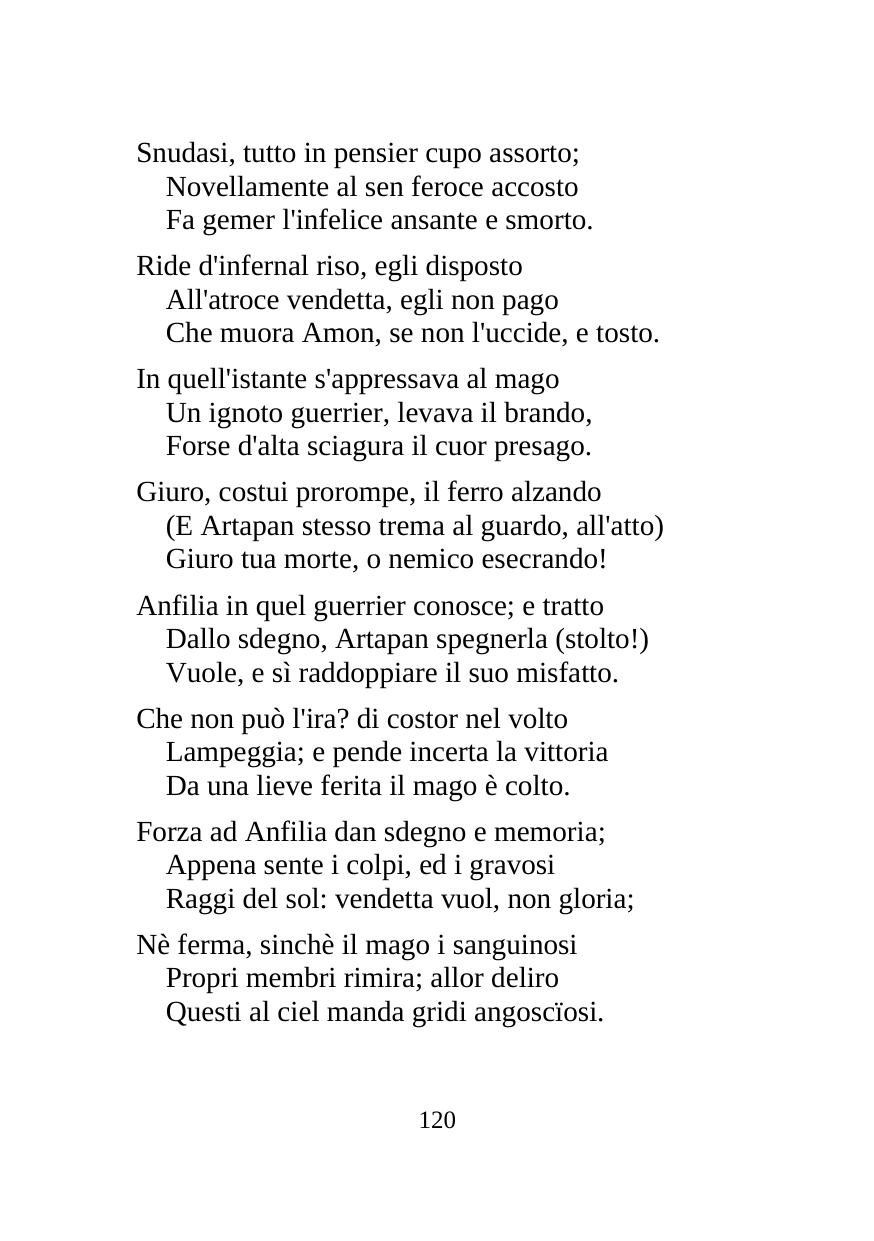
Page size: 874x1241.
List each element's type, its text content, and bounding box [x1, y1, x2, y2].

text Giuro, costui prorompe, il ferro alzando (E Artapan stesso trema al guardo, all'atto) Giuro tua morte, o nemico esecrando! [136, 474, 768, 575]
text In quell'istante s'appressava al mago Un ignoto guerrier, levava il brando, Forse d'alta sciagura il cuor presago. [136, 361, 768, 462]
text Ride d'infernal riso, egli disposto All'atroce vendetta, egli non pago Che muora Amon, se non l'uccide, e tosto. [136, 248, 768, 349]
text Snudasi, tutto in pensier cupo assorto; Novellamente al sen feroce accosto Fa gemer l'infelice ansante e smorto. [136, 135, 768, 236]
text Anfilia in quel guerrier conosce; e tratto Dallo sdegno, Artapan spegnerla (stolto!) Vuole, e sì raddoppiare il suo misfatto. [136, 588, 768, 688]
text Nè ferma, sinchè il mago i sanguinosi Propri membri rimira; allor deliro Questi al ciel manda gridi angoscïosi. [136, 927, 768, 1028]
text Che non può l'ira? di costor nel volto Lampeggia; e pende incerta la vittoria Da una lieve ferita il mago è colto. [136, 701, 768, 801]
text Forza ad Anfilia dan sdegno e memoria; Appena sente i colpi, ed i gravosi Raggi del sol: vendetta vuol, non gloria; [136, 814, 768, 914]
